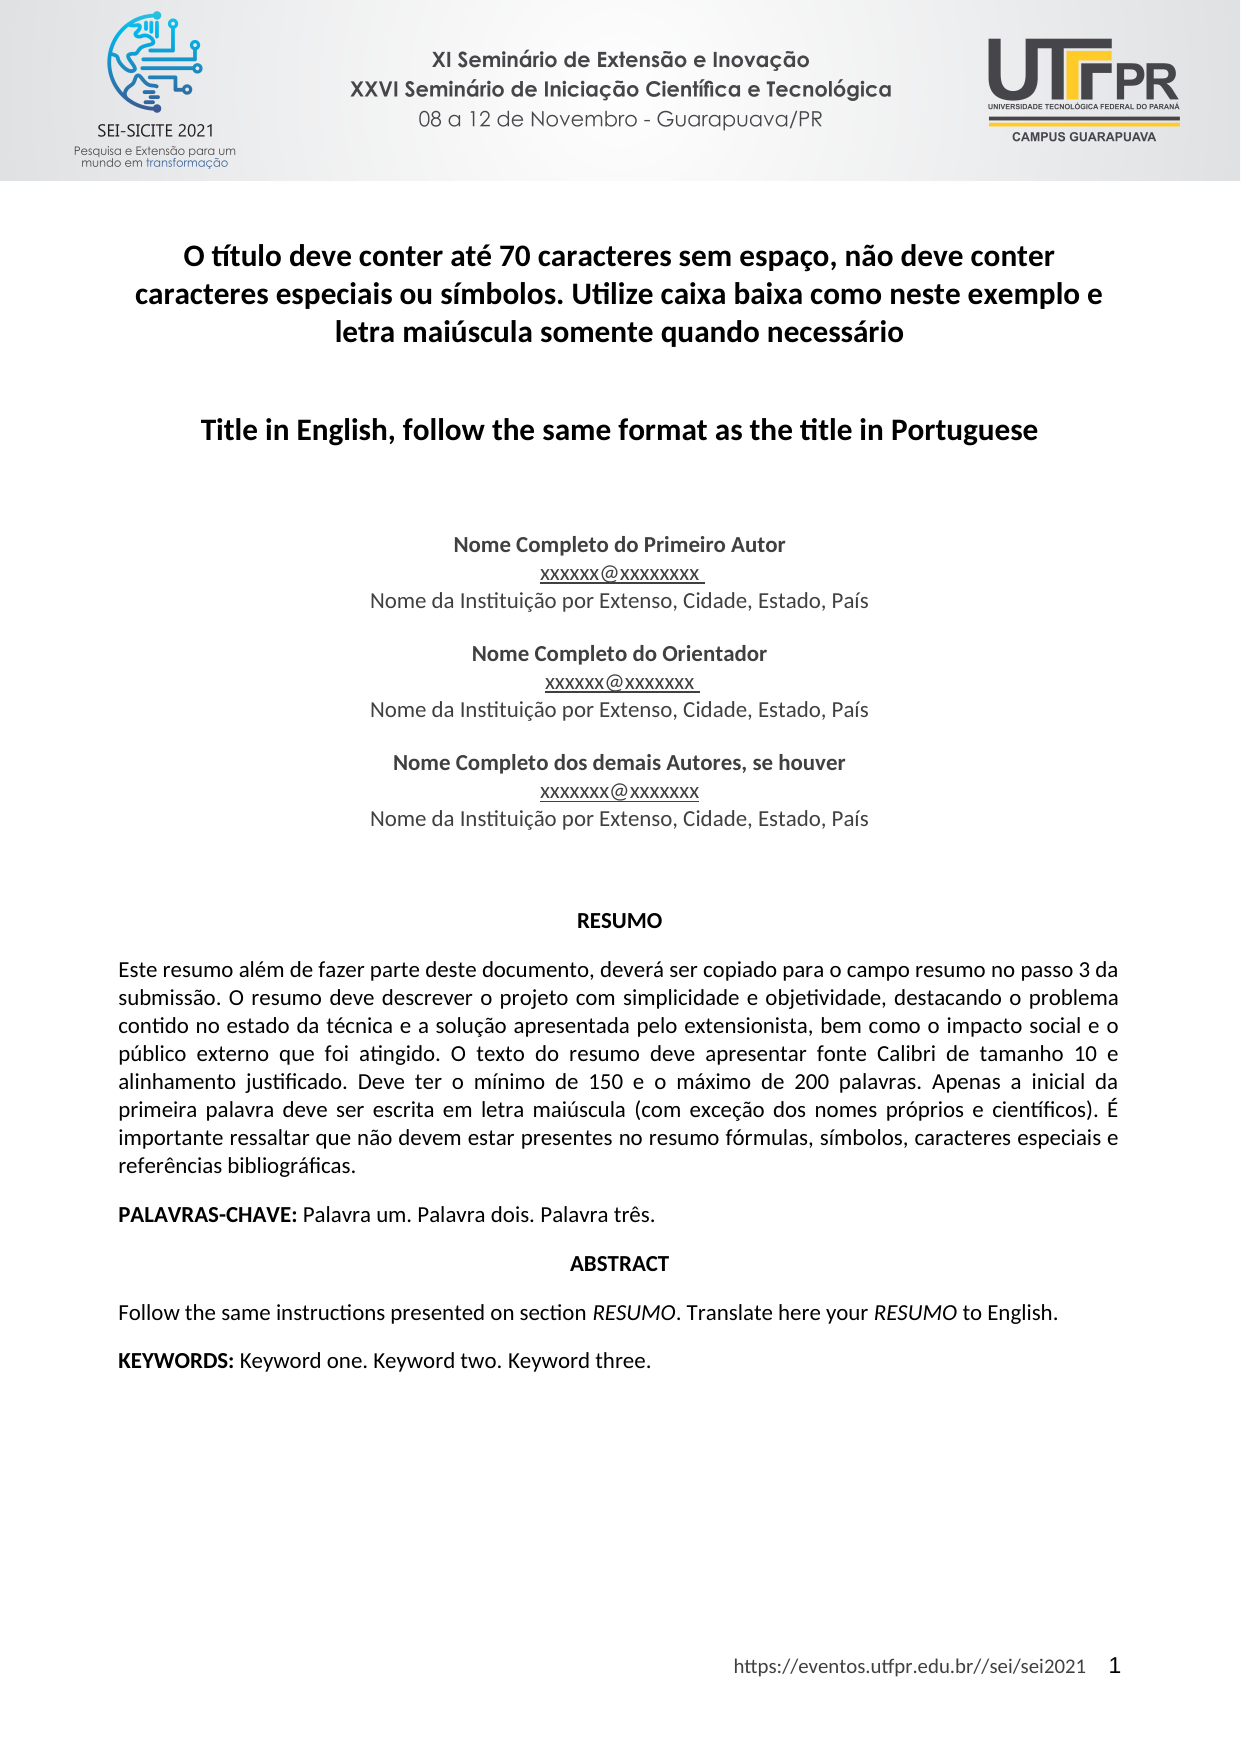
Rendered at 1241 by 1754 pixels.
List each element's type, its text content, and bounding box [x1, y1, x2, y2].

text Este resumo além de fazer parte deste documento, deverá ser copiado para o campo resumo no passo 3 da submissão. O resumo deve descrever o projeto com simplicidade e objetividade, destacando o problema contido no estado da técnica e a solução apresentada pelo extensionista, bem como o impacto social e o público externo que foi atingido. O texto do resumo deve apresentar fonte Calibri de tamanho 10 e alinhamento justificado. Deve ter o mínimo de 150 e o máximo de 200 palavras. Apenas a inicial da primeira palavra deve ser escrita em letra maiúscula (com exceção dos nomes próprios e científicos). É importante ressaltar que não devem estar presentes no resumo fórmulas, símbolos, caracteres especiais e referências bibliográficas. [118, 955, 1121, 1179]
text Nome Completo do Primeiro Autor [118, 530, 1121, 558]
text Follow the same instructions presented on section RESUMO. Translate here your RESUMO to English. [118, 1298, 1121, 1326]
text Nome da Instituição por Extenso, Cidade, Estado, País [118, 695, 1121, 723]
picture [0, 0, 1241, 181]
text Nome da Instituição por Extenso, Cidade, Estado, País [118, 804, 1121, 832]
text Nome da Instituição por Extenso, Cidade, Estado, País [118, 586, 1121, 614]
text O título deve conter até 70 caracteres sem espaço, não deve conter caracteres especiais ou símbolos. Utilize caixa baixa como neste exemplo e letra maiúscula somente quando necessário [118, 236, 1121, 351]
text KEYWORDS: Keyword one. Keyword two. Keyword three. [118, 1347, 1121, 1375]
text xxxxxxx@xxxxxxx [118, 776, 1121, 804]
text xxxxxx@xxxxxxxx [118, 558, 1121, 586]
text PALAVRAS-CHAVE: Palavra um. Palavra dois. Palavra três. [118, 1200, 1121, 1228]
text Nome Completo dos demais Autores, se houver [118, 748, 1121, 776]
text Nome Completo do Orientador [118, 639, 1121, 667]
text Title in English, follow the same format as the title in Portuguese [118, 410, 1122, 448]
text xxxxxx@xxxxxxx [118, 667, 1121, 695]
text RESUMO [118, 906, 1121, 934]
text ABSTRACT [118, 1249, 1121, 1277]
